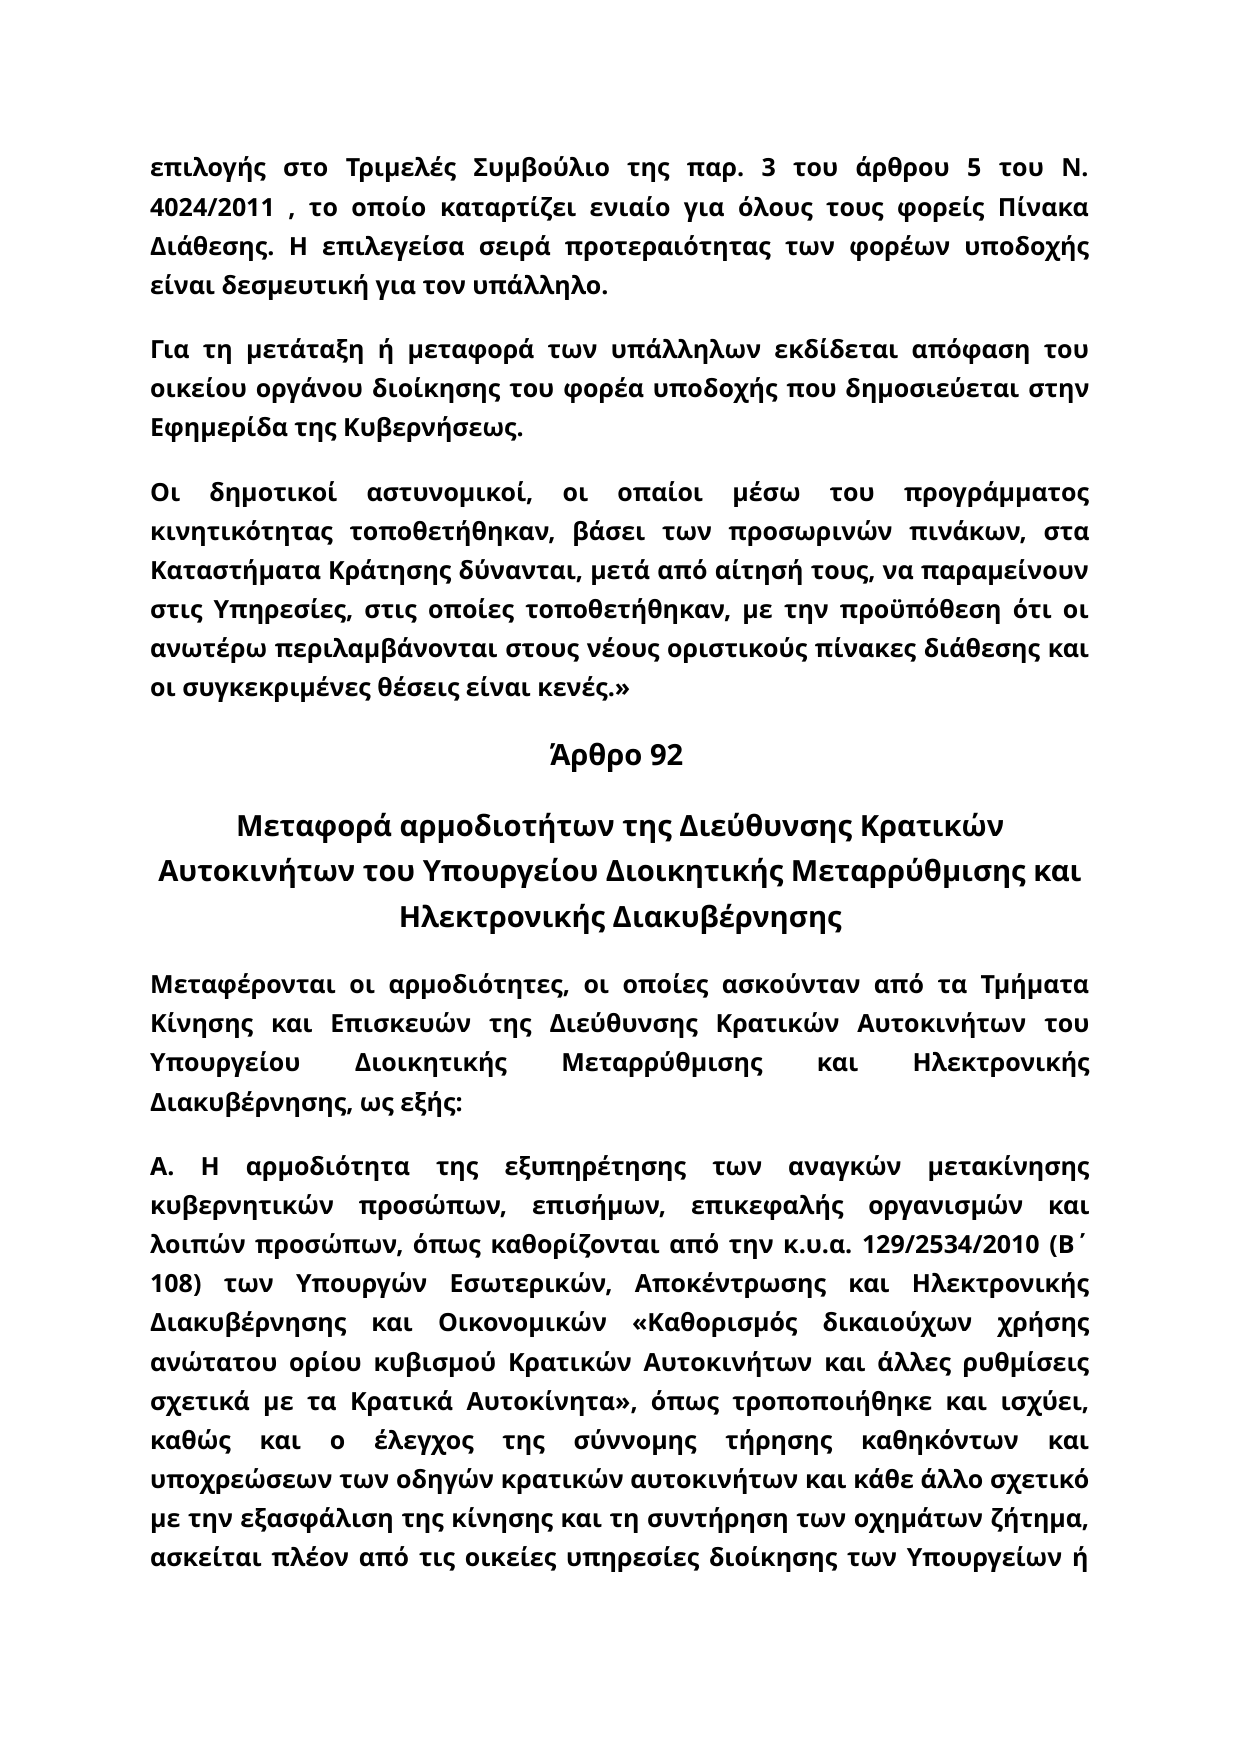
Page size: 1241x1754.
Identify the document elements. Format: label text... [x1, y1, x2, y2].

text Οι δημοτικοί αστυνομικοί, οι οπαίοι μέσω του προγράμματος κινητικότητας τοποθετήθηκαν, βάσει των προσωρινών πινάκων, στα Καταστήματα Κράτησης δύνανται, μετά από αίτησή τους, να παραμείνουν στις Υπηρεσίες, στις οποίες τοποθετήθηκαν, με την προϋπόθεση ότι οι ανωτέρω περιλαμβάνονται στους νέους οριστικούς πίνακες διάθεσης και οι συγκεκριμένες θέσεις είναι κενές.» [150, 474, 1090, 704]
text Μεταφέρονται οι αρμοδιότητες, οι οποίες ασκούνταν από τα Τμήματα Κίνησης και Επισκευών της Διεύθυνσης Κρατικών Αυτοκινήτων του Υπουργείου Διοικητικής Μεταρρύθμισης και Ηλεκτρονικής Διακυβέρνησης, ως εξής: [150, 967, 1090, 1118]
text επιλογής στο Τριμελές Συμβούλιο της παρ. 3 του άρθρου 5 του Ν. 4024/2011 , το οποίο καταρτίζει ενιαίο για όλους τους φορείς Πίνακα Διάθεσης. Η επιλεγείσα σειρά προτεραιότητας των φορέων υποδοχής είναι δεσμευτική για τον υπάλληλο. [150, 150, 1090, 302]
text Για τη μετάταξη ή μεταφορά των υπάλληλων εκδίδεται απόφαση του οικείου οργάνου διοίκησης του φορέα υποδοχής που δημοσιεύεται στην Εφημερίδα της Κυβερνήσεως. [150, 332, 1090, 444]
subtitle Μεταφορά αρμοδιοτήτων της Διεύθυνσης Κρατικών Αυτοκινήτων του Υπουργείου Διοικητικής Μεταρρύθμισης και Ηλεκτρονικής Διακυβέρνησης [150, 805, 1090, 936]
subtitle Άρθρο 92 [150, 734, 1090, 774]
text Α. Η αρμοδιότητα της εξυπηρέτησης των αναγκών μετακίνησης κυβερνητικών προσώπων, επισήμων, επικεφαλής οργανισμών και λοιπών προσώπων, όπως καθορίζονται από την κ.υ.α. 129/2534/2010 (Β΄ 108) των Υπουργών Εσωτερικών, Αποκέντρωσης και Ηλεκτρονικής Διακυβέρνησης και Οικονομικών «Καθορισμός δικαιούχων χρήσης ανώτατου ορίου κυβισμού Κρατικών Αυτοκινήτων και άλλες ρυθμίσεις σχετικά με τα Κρατικά Αυτοκίνητα», όπως τροποποιήθηκε και ισχύει, καθώς και ο έλεγχος της σύννομης τήρησης καθηκόντων και υποχρεώσεων των οδηγών κρατικών αυτοκινήτων και κάθε άλλο σχετικό με την εξασφάλιση της κίνησης και τη συντήρηση των οχημάτων ζήτημα, ασκείται πλέον από τις οικείες υπηρεσίες διοίκησης των Υπουργείων ή [150, 1148, 1090, 1574]
